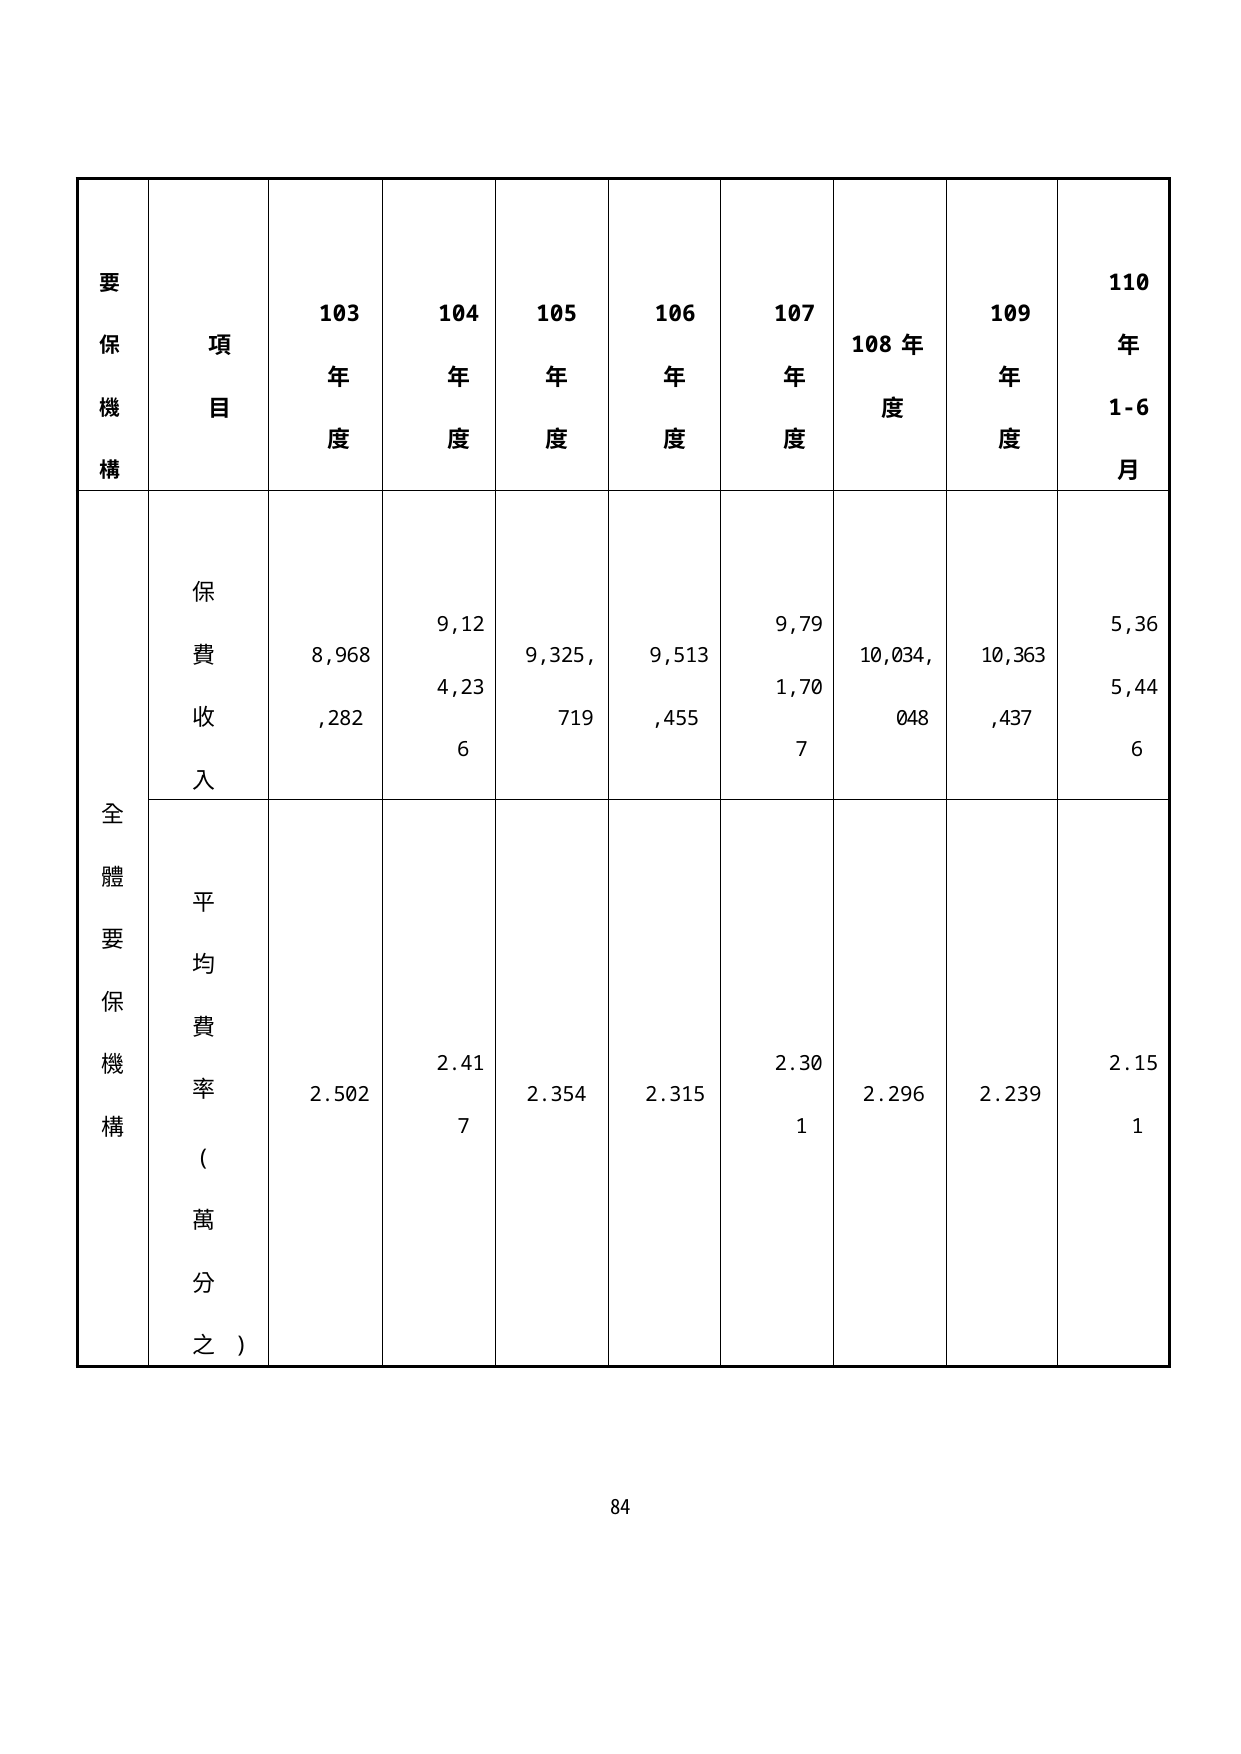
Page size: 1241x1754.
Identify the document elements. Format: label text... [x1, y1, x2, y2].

table_header 104年度 [383, 180, 495, 490]
table_cell 2.151 [1058, 800, 1168, 1365]
table_header 109年度 [947, 180, 1057, 490]
table_cell 平均費率 (萬分之) [149, 800, 268, 1365]
table_cell 9,325,719 [496, 491, 608, 799]
table_cell 5,365,446 [1058, 491, 1168, 799]
table_cell 9,791,707 [721, 491, 833, 799]
table_header 107年度 [721, 180, 833, 490]
table_cell 10,363,437 [947, 491, 1057, 799]
table_cell 2.301 [721, 800, 833, 1365]
table_header 108年度 [834, 180, 946, 490]
table_cell 2.417 [383, 800, 495, 1365]
table_cell 8,968,282 [269, 491, 382, 799]
table_cell 2.502 [269, 800, 382, 1365]
table_cell 9,124,236 [383, 491, 495, 799]
table_header 106年度 [609, 180, 720, 490]
table_header 103年度 [269, 180, 382, 490]
table_cell 2.296 [834, 800, 946, 1365]
table_header 要保 機構 [79, 180, 148, 490]
table_cell 10,034,048 [834, 491, 946, 799]
table_header 105年度 [496, 180, 608, 490]
table_cell 保費收入 [149, 491, 268, 799]
table_header 110年 1-6月 [1058, 180, 1168, 490]
table_cell 2.239 [947, 800, 1057, 1365]
table_cell 2.315 [609, 800, 720, 1365]
table_cell 9,513,455 [609, 491, 720, 799]
table_header 項目 [149, 180, 268, 490]
table_cell 全體要保機構 [79, 491, 148, 1365]
table_cell 2.354 [496, 800, 608, 1365]
